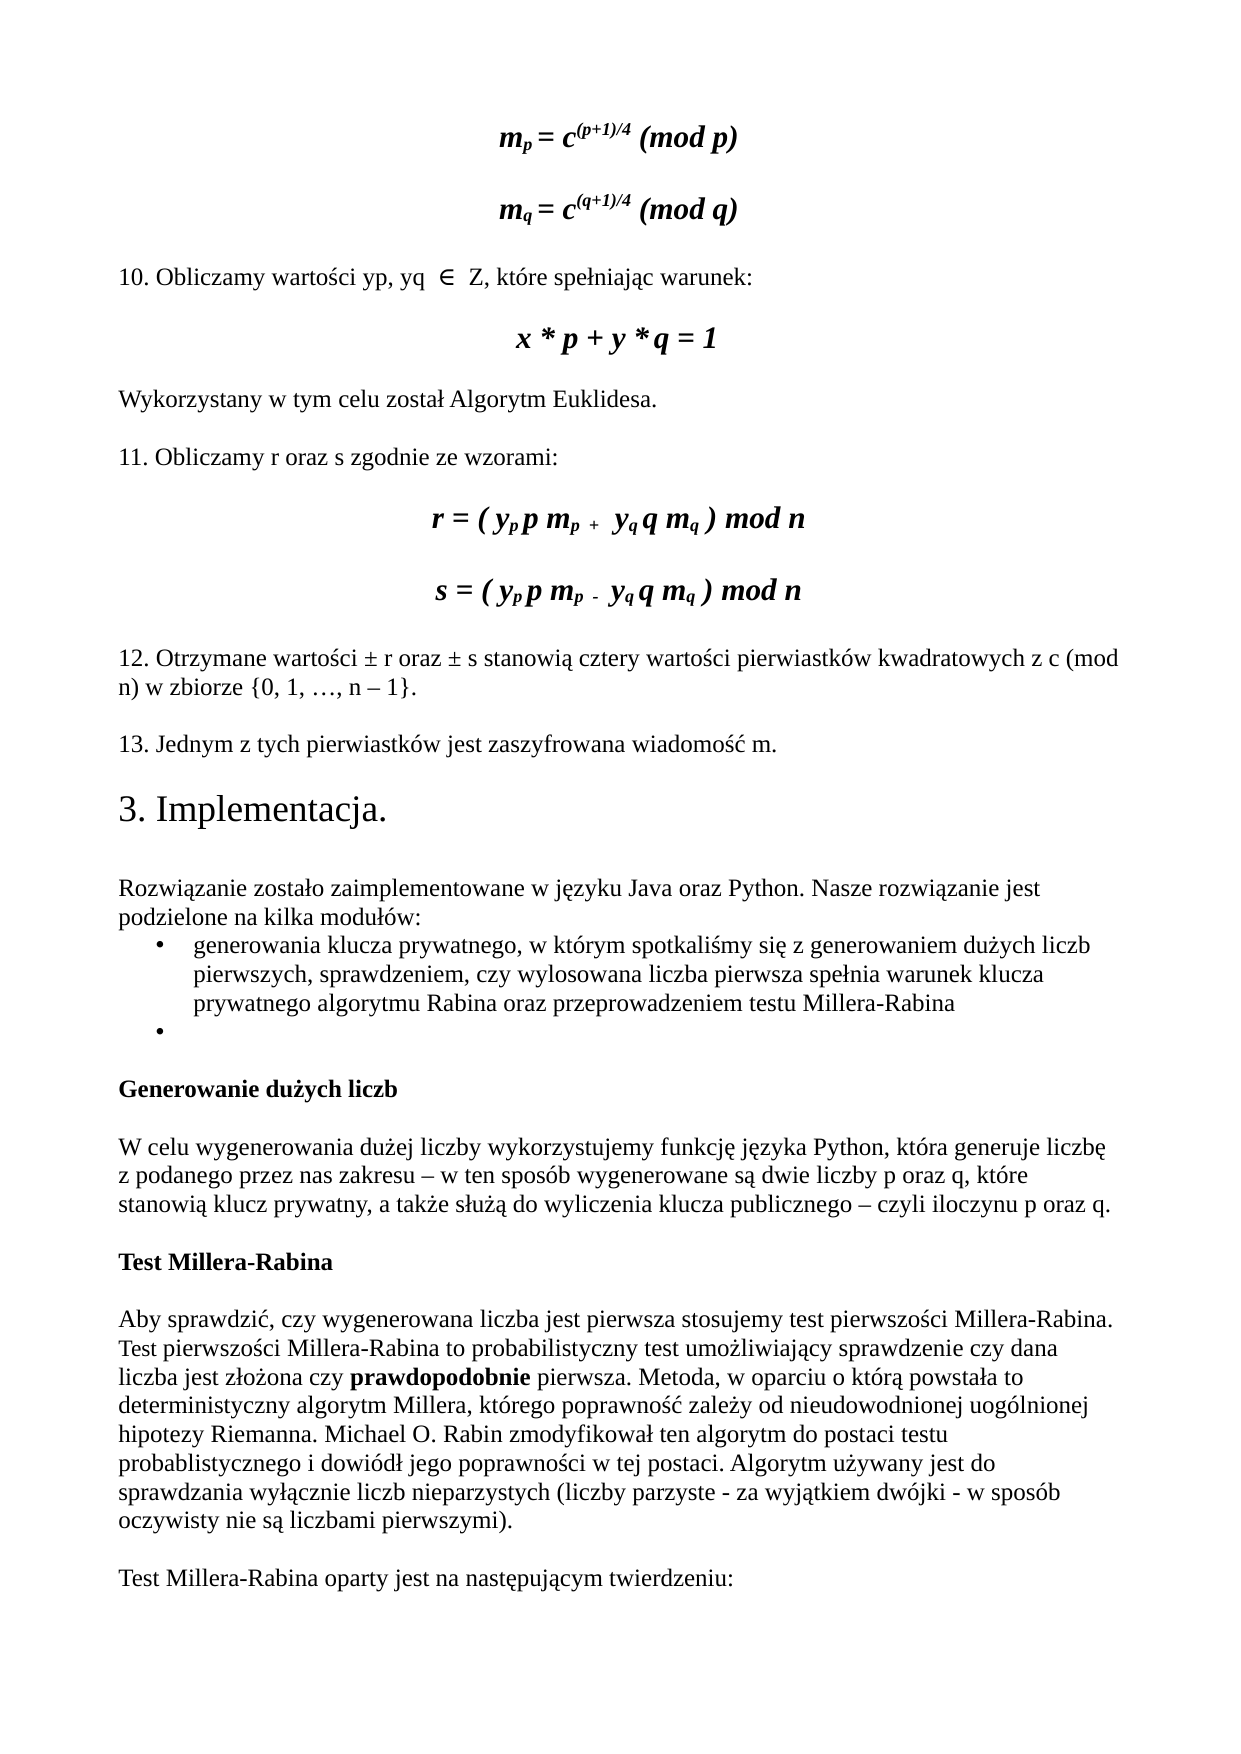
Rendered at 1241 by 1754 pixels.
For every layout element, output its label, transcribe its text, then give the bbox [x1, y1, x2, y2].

text mp = c(p+1)/4 (mod p) [118, 118, 1122, 154]
text Generowanie dużych liczb [118, 1074, 1122, 1103]
text W celu wygenerowania dużej liczby wykorzystujemy funkcję języka Python, która generuje liczbę z podanego przez nas zakresu – w ten sposób wygenerowane są dwie liczby p oraz q, które stanowią klucz prywatny, a także służą do wyliczenia klucza publicznego – czyli iloczynu p oraz q. [118, 1132, 1122, 1218]
text Wykorzystany w tym celu został Algorytm Euklidesa. [118, 384, 1122, 413]
text s = ( yp p mp - yq q mq ) mod n [118, 571, 1122, 607]
text x * p + y * q = 1 [118, 319, 1122, 355]
text 3. Implementacja. [118, 787, 1122, 830]
text Rozwiązanie zostało zaimplementowane w języku Java oraz Python. Nasze rozwiązanie jest podzielone na kilka modułów: [118, 873, 1122, 930]
text mq = c(q+1)/4 (mod q) [118, 190, 1122, 226]
list generowania klucza prywatnego, w którym spotkaliśmy się z generowaniem dużych liczb pierwszych, sprawdzeniem, czy wylosowana liczba pierwsza spełnia warunek klucza prywatnego algorytmu Rabina oraz przeprowadzeniem testu Millera-Rabina [156, 930, 1122, 1017]
text 11. Obliczamy r oraz s zgodnie ze wzorami: [118, 442, 1122, 470]
text Test Millera-Rabina [118, 1247, 1122, 1275]
text 13. Jednym z tych pierwiastków jest zaszyfrowana wiadomość m. [118, 729, 1122, 758]
text 10. Obliczamy wartości yp, yq ∈ Z, które spełniając warunek: [118, 262, 1122, 291]
text Aby sprawdzić, czy wygenerowana liczba jest pierwsza stosujemy test pierwszości Millera-Rabina. Test pierwszości Millera-Rabina to probabilistyczny test umożliwiający sprawdzenie czy dana liczba jest złożona czy prawdopodobnie pierwsza. Metoda, w oparciu o którą powstała to deterministyczny algorytm Millera, którego poprawność zależy od nieudowodnionej uogólnionej hipotezy Riemanna. Michael O. Rabin zmodyfikował ten algorytm do postaci testu probablistycznego i dowiódł jego poprawności w tej postaci. Algorytm używany jest do sprawdzania wyłącznie liczb nieparzystych (liczby parzyste - za wyjątkiem dwójki - w sposób oczywisty nie są liczbami pierwszymi). [118, 1304, 1122, 1534]
text 12. Otrzymane wartości ± r oraz ± s stanowią cztery wartości pierwiastków kwadratowych z c (mod n) w zbiorze {0, 1, …, n – 1}. [118, 643, 1122, 700]
text Test Millera-Rabina oparty jest na następującym twierdzeniu: [118, 1563, 1122, 1592]
text r = ( yp p mp + yq q mq ) mod n [118, 499, 1122, 535]
